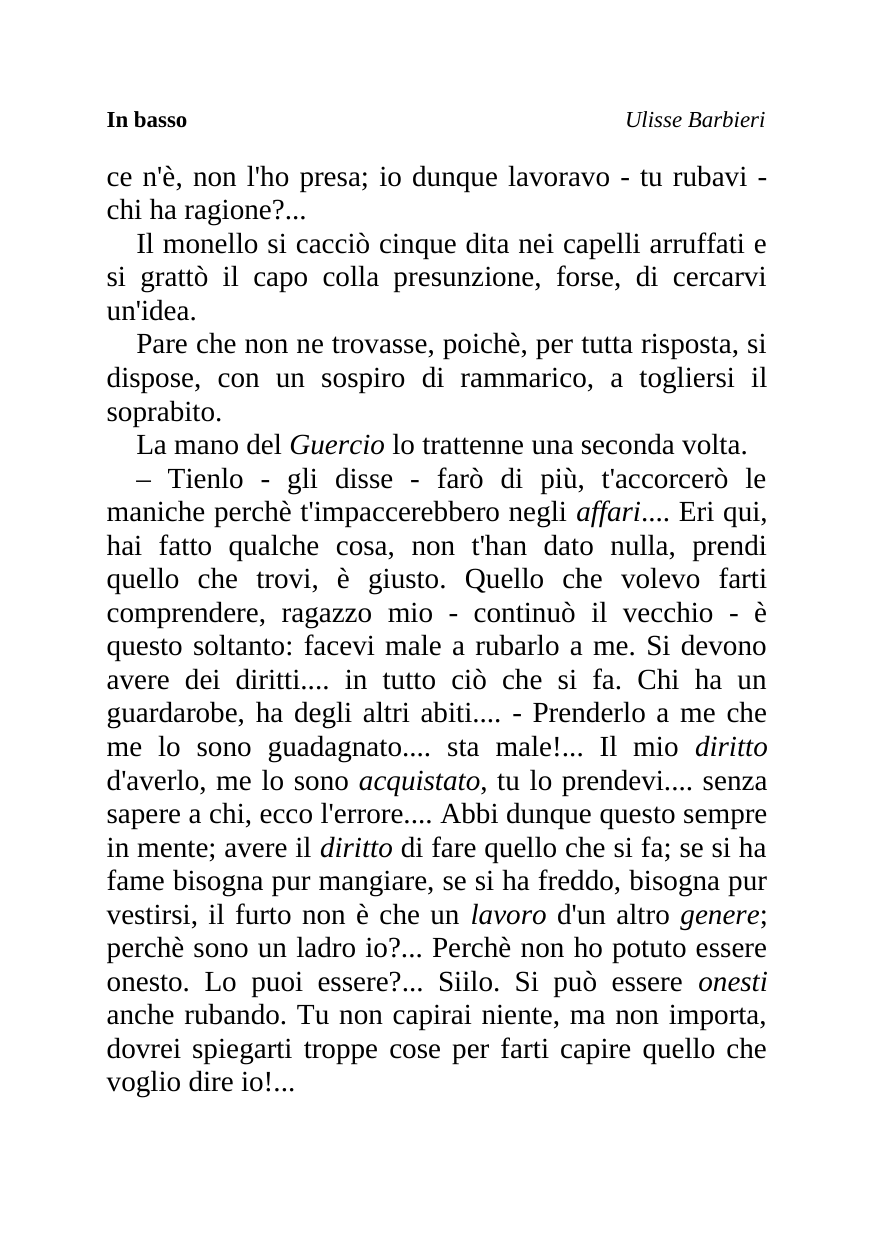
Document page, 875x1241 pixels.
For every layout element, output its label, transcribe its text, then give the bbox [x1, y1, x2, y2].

text Il monello si cacciò cinque dita nei capelli arruffati e si grattò il capo colla presunzione, forse, di cercarvi un'idea. [106, 226, 768, 327]
text La mano del Guercio lo trattenne una seconda volta. [106, 427, 768, 461]
text – Tienlo - gli disse - farò di più, t'accorcerò le maniche perchè t'impaccerebbero negli affari.... Eri qui, hai fatto qualche cosa, non t'han dato nulla, prendi quello che trovi, è giusto. Quello che volevo farti comprendere, ragazzo mio - continuò il vecchio - è questo soltanto: facevi male a rubarlo a me. Si devono avere dei diritti.... in tutto ciò che si fa. Chi ha un guardarobe, ha degli altri abiti.... - Prenderlo a me che me lo sono guadagnato.... sta male!... Il mio diritto d'averlo, me lo sono acquistato, tu lo prendevi.... senza sapere a chi, ecco l'errore.... Abbi dunque questo sempre in mente; avere il diritto di fare quello che si fa; se si ha fame bisogna pur mangiare, se si ha freddo, bisogna pur vestirsi, il furto non è che un lavoro d'un altro genere; perchè sono un ladro io?... Perchè non ho potuto essere onesto. Lo puoi essere?... Siilo. Si può essere onesti anche rubando. Tu non capirai niente, ma non importa, dovrei spiegarti troppe cose per farti capire quello che voglio dire io!... [106, 461, 768, 1098]
text Pare che non ne trovasse, poichè, per tutta risposta, si dispose, con un sospiro di rammarico, a togliersi il soprabito. [106, 327, 768, 427]
text ce n'è, non l'ho presa; io dunque lavoravo - tu rubavi - chi ha ragione?... [106, 159, 768, 226]
